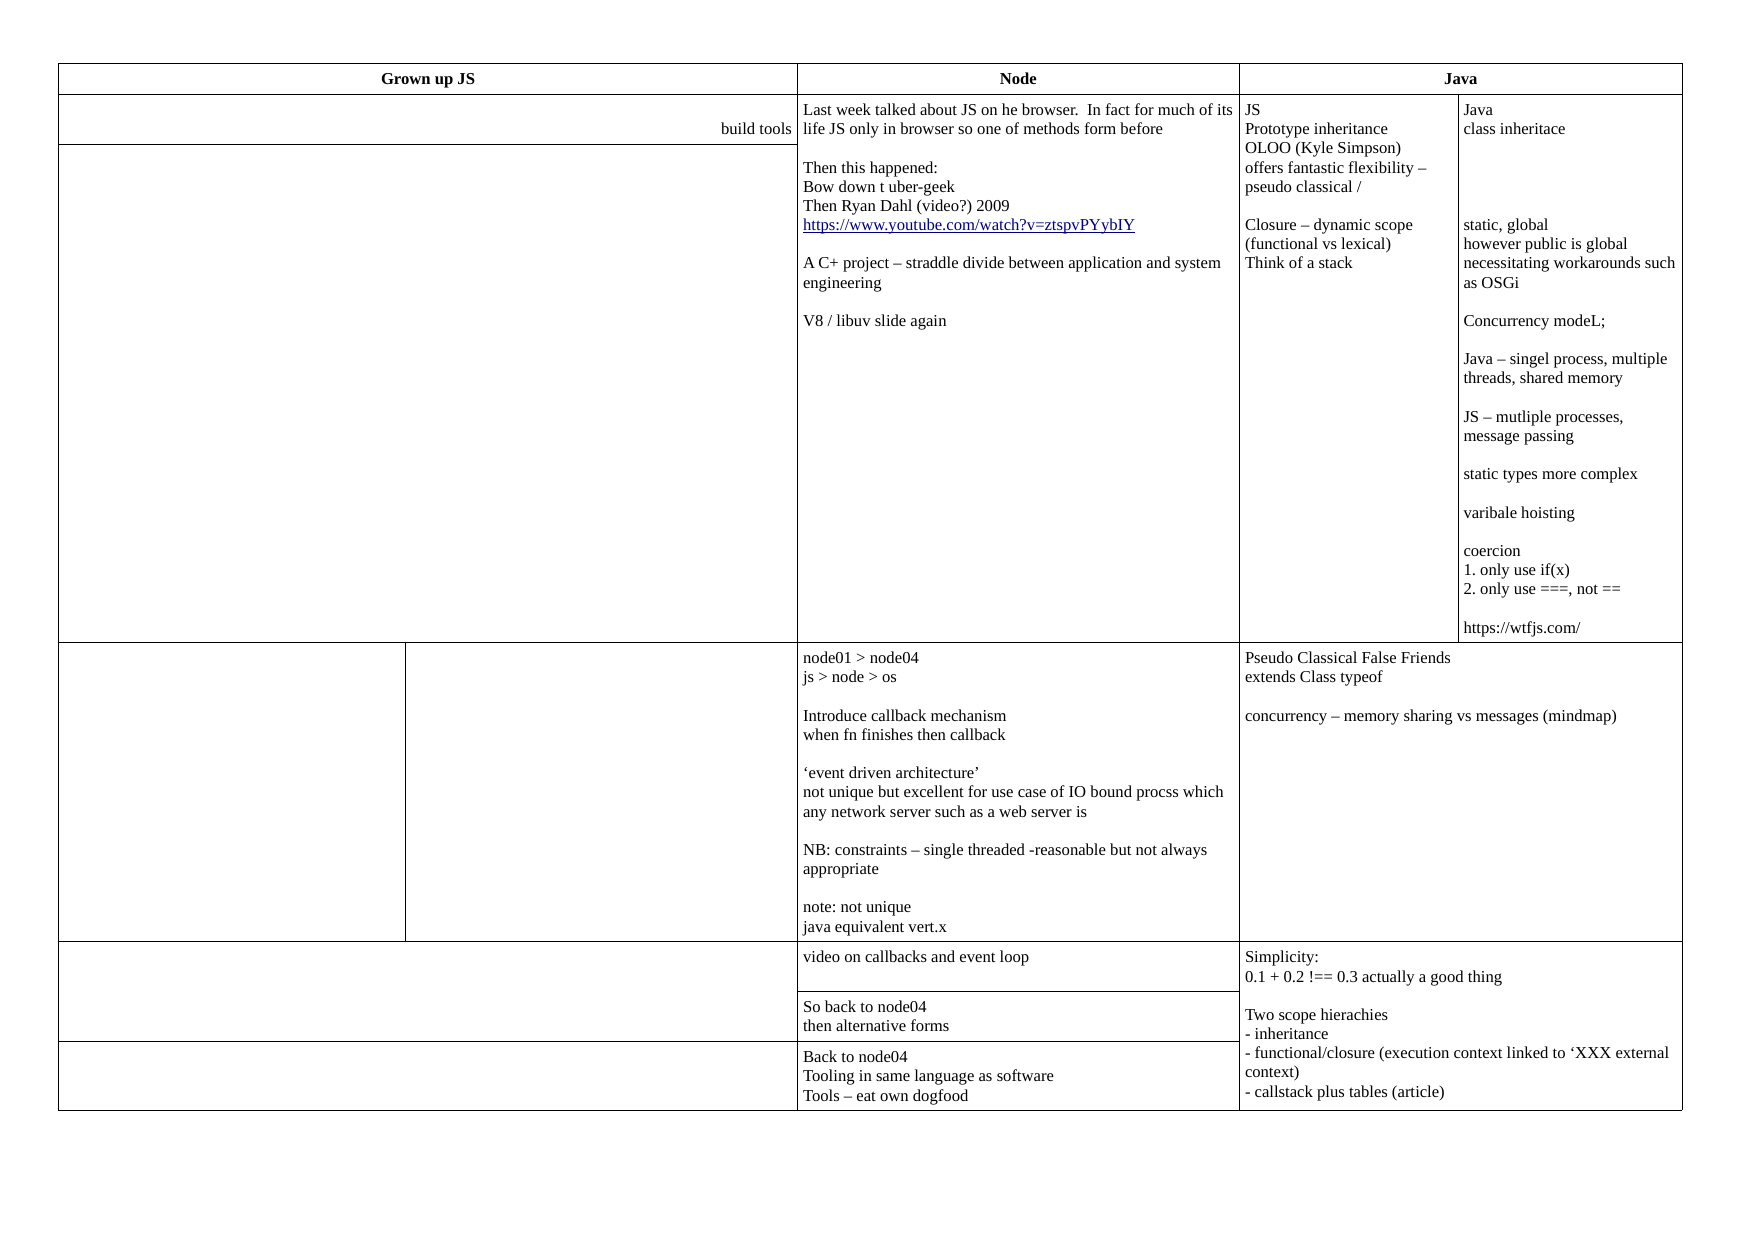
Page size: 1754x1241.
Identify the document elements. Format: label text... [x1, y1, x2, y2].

table_cell JS Prototype inheritance OLOO (Kyle Simpson) offers fantastic flexibility – pseudo classical / Closure – dynamic scope (functional vs lexical) Think of a stack [1240, 95, 1458, 642]
table_cell So back to node04 then alternative forms [798, 992, 1239, 1041]
table_cell [59, 145, 797, 642]
table_cell Back to node04 Tooling in same language as software Tools – eat own dogfood [798, 1042, 1239, 1110]
table_cell Last week talked about JS on he browser. In fact for much of its life JS only in browser so one of methods form before Then this happened: Bow down t uber-geek Then Ryan Dahl (video?) 2009 https://www.youtube.com/watch?v=ztspvPYybIY A C+ project – straddle divide between application and system engineering V8 / libuv slide again [798, 95, 1239, 642]
table_header Grown up JS [59, 64, 797, 94]
table_cell [59, 1042, 797, 1110]
table_cell [59, 643, 405, 941]
table_cell node01 > node04 js > node > os Introduce callback mechanism when fn finishes then callback ‘event driven architecture’ not unique but excellent for use case of IO bound procss which any network server such as a web server is NB: constraints – single threaded -reasonable but not always appropriate note: not unique java equivalent vert.x [798, 643, 1239, 941]
table_cell Simplicity: 0.1 + 0.2 !== 0.3 actually a good thing Two scope hierachies - inheritance - functional/closure (execution context linked to ‘XXX external context) - callstack plus tables (article) [1240, 942, 1682, 1110]
table_header Node [798, 64, 1239, 94]
table_cell [406, 643, 797, 941]
table_cell Java class inheritace static, global however public is global necessitating workarounds such as OSGi Concurrency modeL; Java – singel process, multiple threads, shared memory JS – mutliple processes, message passing static types more complex varibale hoisting coercion 1. only use if(x) 2. only use ===, not == https://wtfjs.com/ [1459, 95, 1682, 642]
table_header Java [1240, 64, 1682, 94]
table_cell [59, 942, 797, 1041]
table_cell video on callbacks and event loop [798, 942, 1239, 991]
table_cell build tools [59, 95, 797, 144]
table_cell Pseudo Classical False Friends extends Class typeof concurrency – memory sharing vs messages (mindmap) [1240, 643, 1682, 941]
